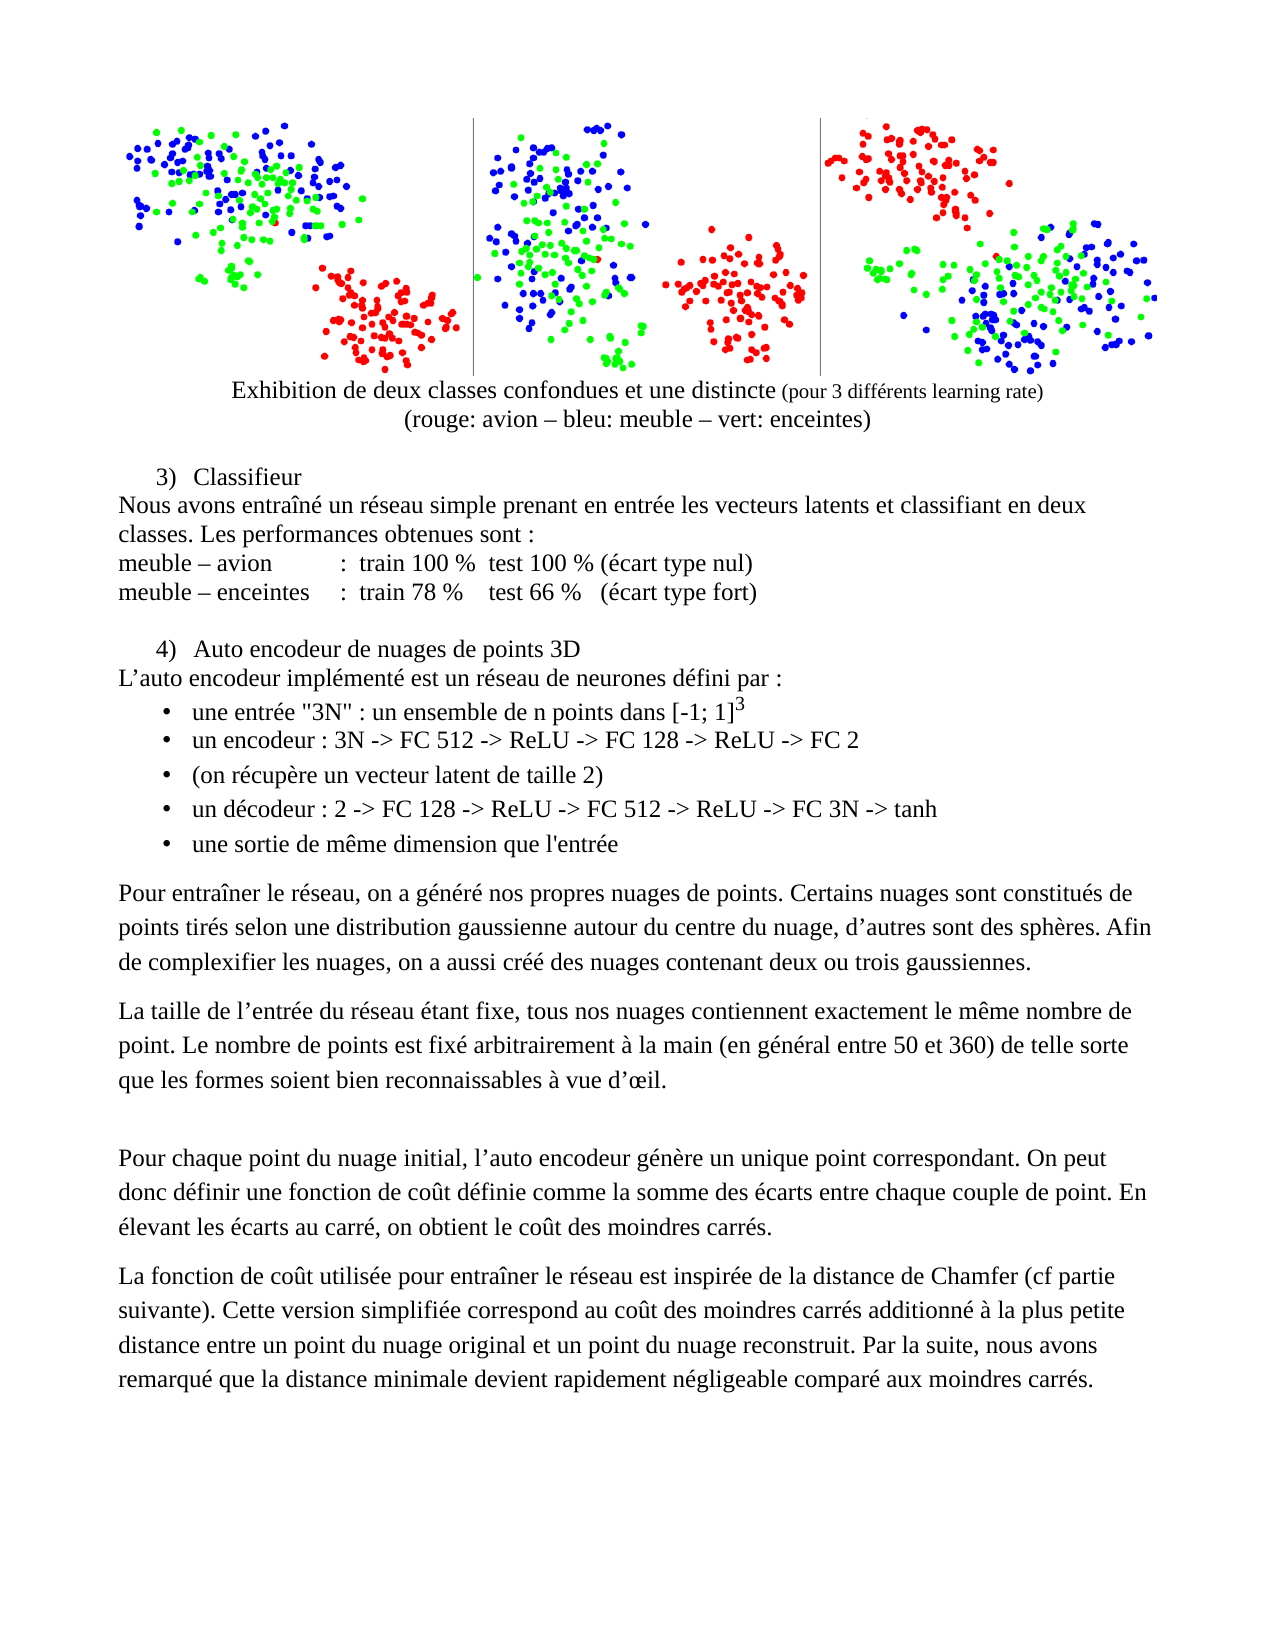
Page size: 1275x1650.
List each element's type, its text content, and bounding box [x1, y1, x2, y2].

text L’auto encodeur implémenté est un réseau de neurones défini par : [118, 663, 1157, 692]
text meuble – enceintes : train 78 % test 66 % (écart type fort) [118, 577, 1157, 606]
text La fonction de coût utilisée pour entraîner le réseau est inspirée de la distance de Chamfer (cf partie suivante). Cette version simplifiée correspond au coût des moindres carrés additionné à la plus petite distance entre un point du nuage original et un point du nuage reconstruit. Par la suite, nous avons remarqué que la distance minimale devient rapidement négligeable comparé aux moindres carrés. [118, 1261, 1157, 1393]
text Pour entraîner le réseau, on a généré nos propres nuages de points. Certains nuages sont constitués de points tirés selon une distribution gaussienne autour du centre du nuage, d’autres sont des sphères. Afin de complexifier les nuages, on a aussi créé des nuages contenant deux ou trois gaussiennes. [118, 878, 1157, 976]
list une sortie de même dimension que l'entrée [162, 829, 1157, 858]
list une entrée "3N" : un ensemble de n points dans [-1; 1]3 [162, 692, 1157, 725]
text (rouge: avion – bleu: meuble – vert: enceintes) [118, 404, 1157, 433]
list Auto encodeur de nuages de points 3D [156, 634, 1157, 663]
picture [118, 118, 1157, 376]
list un encodeur : 3N -> FC 512 -> ReLU -> FC 128 -> ReLU -> FC 2 [162, 725, 1157, 754]
list (on récupère un vecteur latent de taille 2) [162, 760, 1157, 789]
list un décodeur : 2 -> FC 128 -> ReLU -> FC 512 -> ReLU -> FC 3N -> tanh [162, 794, 1157, 823]
text Exhibition de deux classes confondues et une distincte (pour 3 différents learning rate) [118, 376, 1157, 404]
list Classifieur [156, 462, 1157, 491]
text La taille de l’entrée du réseau étant fixe, tous nos nuages contiennent exactement le même nombre de point. Le nombre de points est fixé arbitrairement à la main (en général entre 50 et 360) de telle sorte que les formes soient bien reconnaissables à vue d’œil. [118, 996, 1157, 1094]
text Nous avons entraîné un réseau simple prenant en entrée les vecteurs latents et classifiant en deux classes. Les performances obtenues sont : [118, 491, 1157, 548]
text meuble – avion : train 100 % test 100 % (écart type nul) [118, 548, 1157, 577]
text Pour chaque point du nuage initial, l’auto encodeur génère un unique point correspondant. On peut donc définir une fonction de coût définie comme la somme des écarts entre chaque couple de point. En élevant les écarts au carré, on obtient le coût des moindres carrés. [118, 1143, 1157, 1240]
